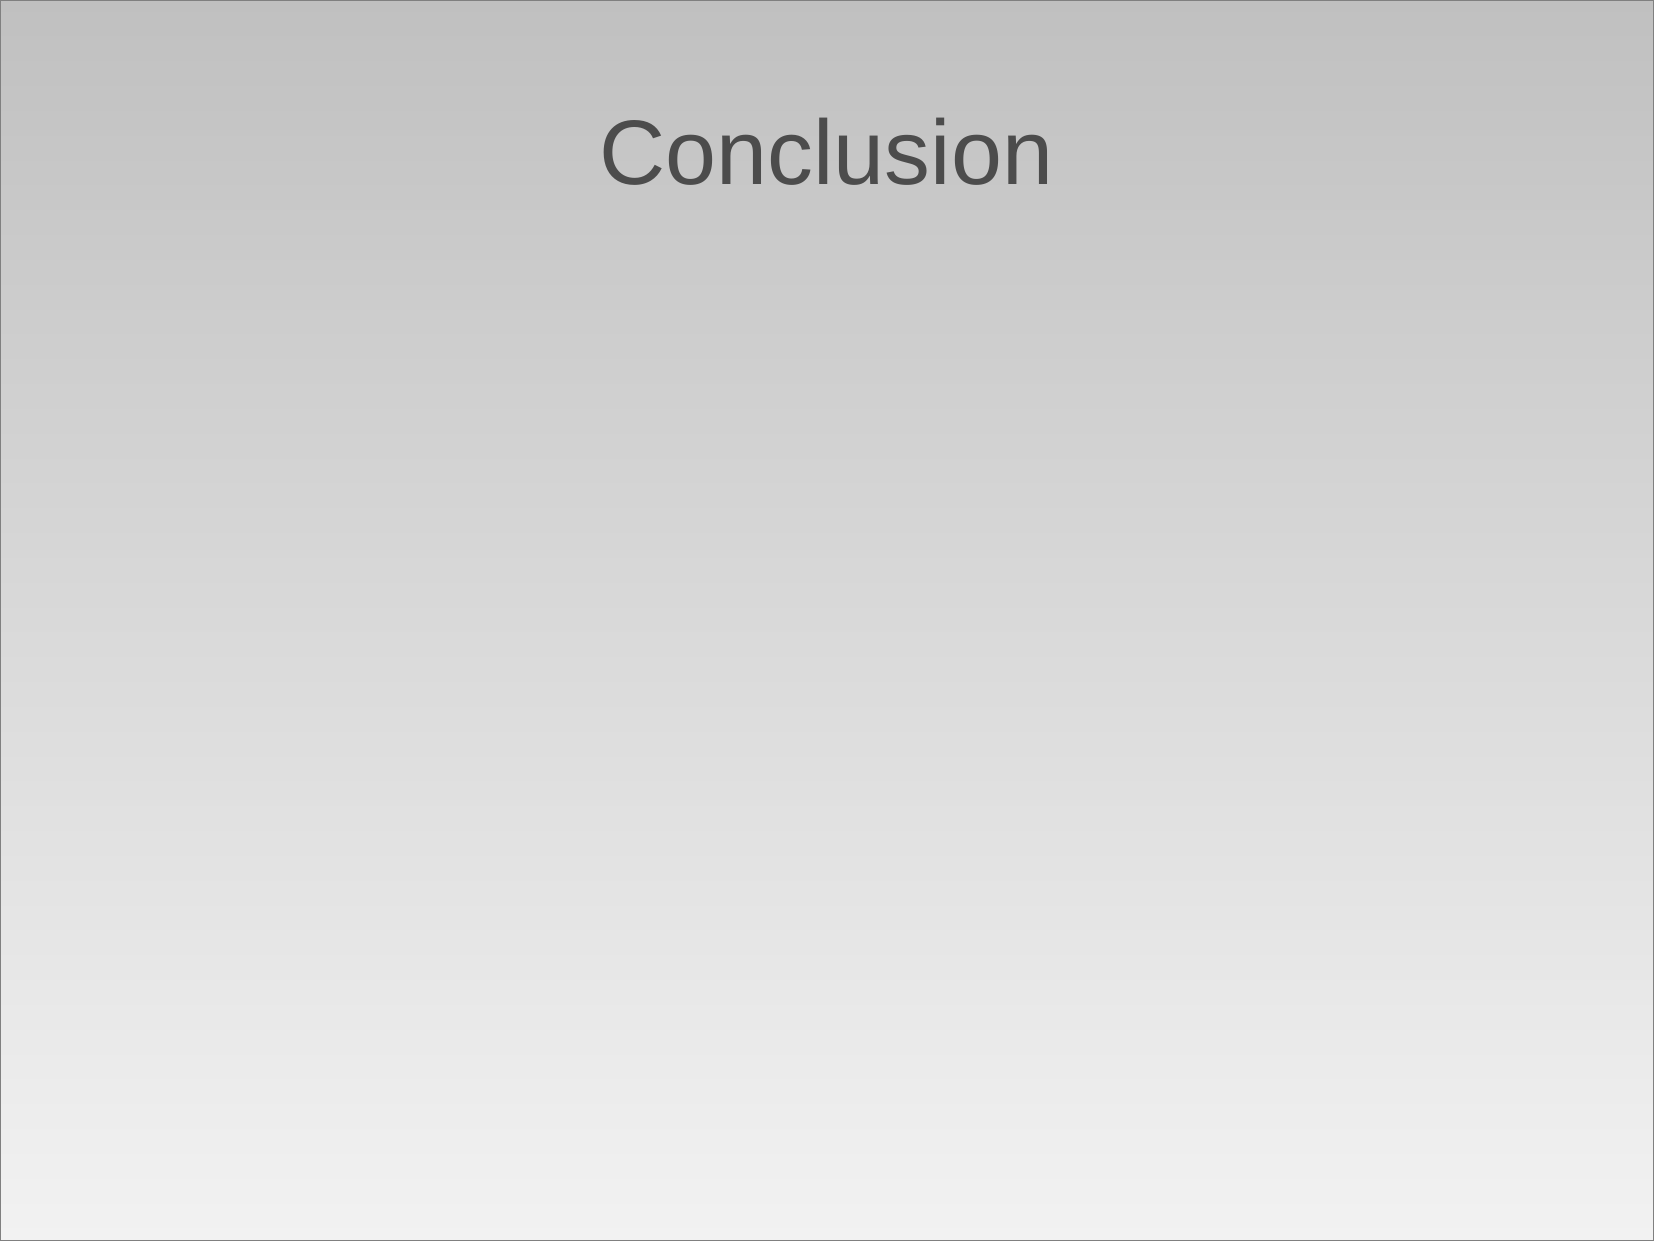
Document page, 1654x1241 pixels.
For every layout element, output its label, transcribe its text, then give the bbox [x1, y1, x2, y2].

title Conclusion [82, 49, 1571, 257]
